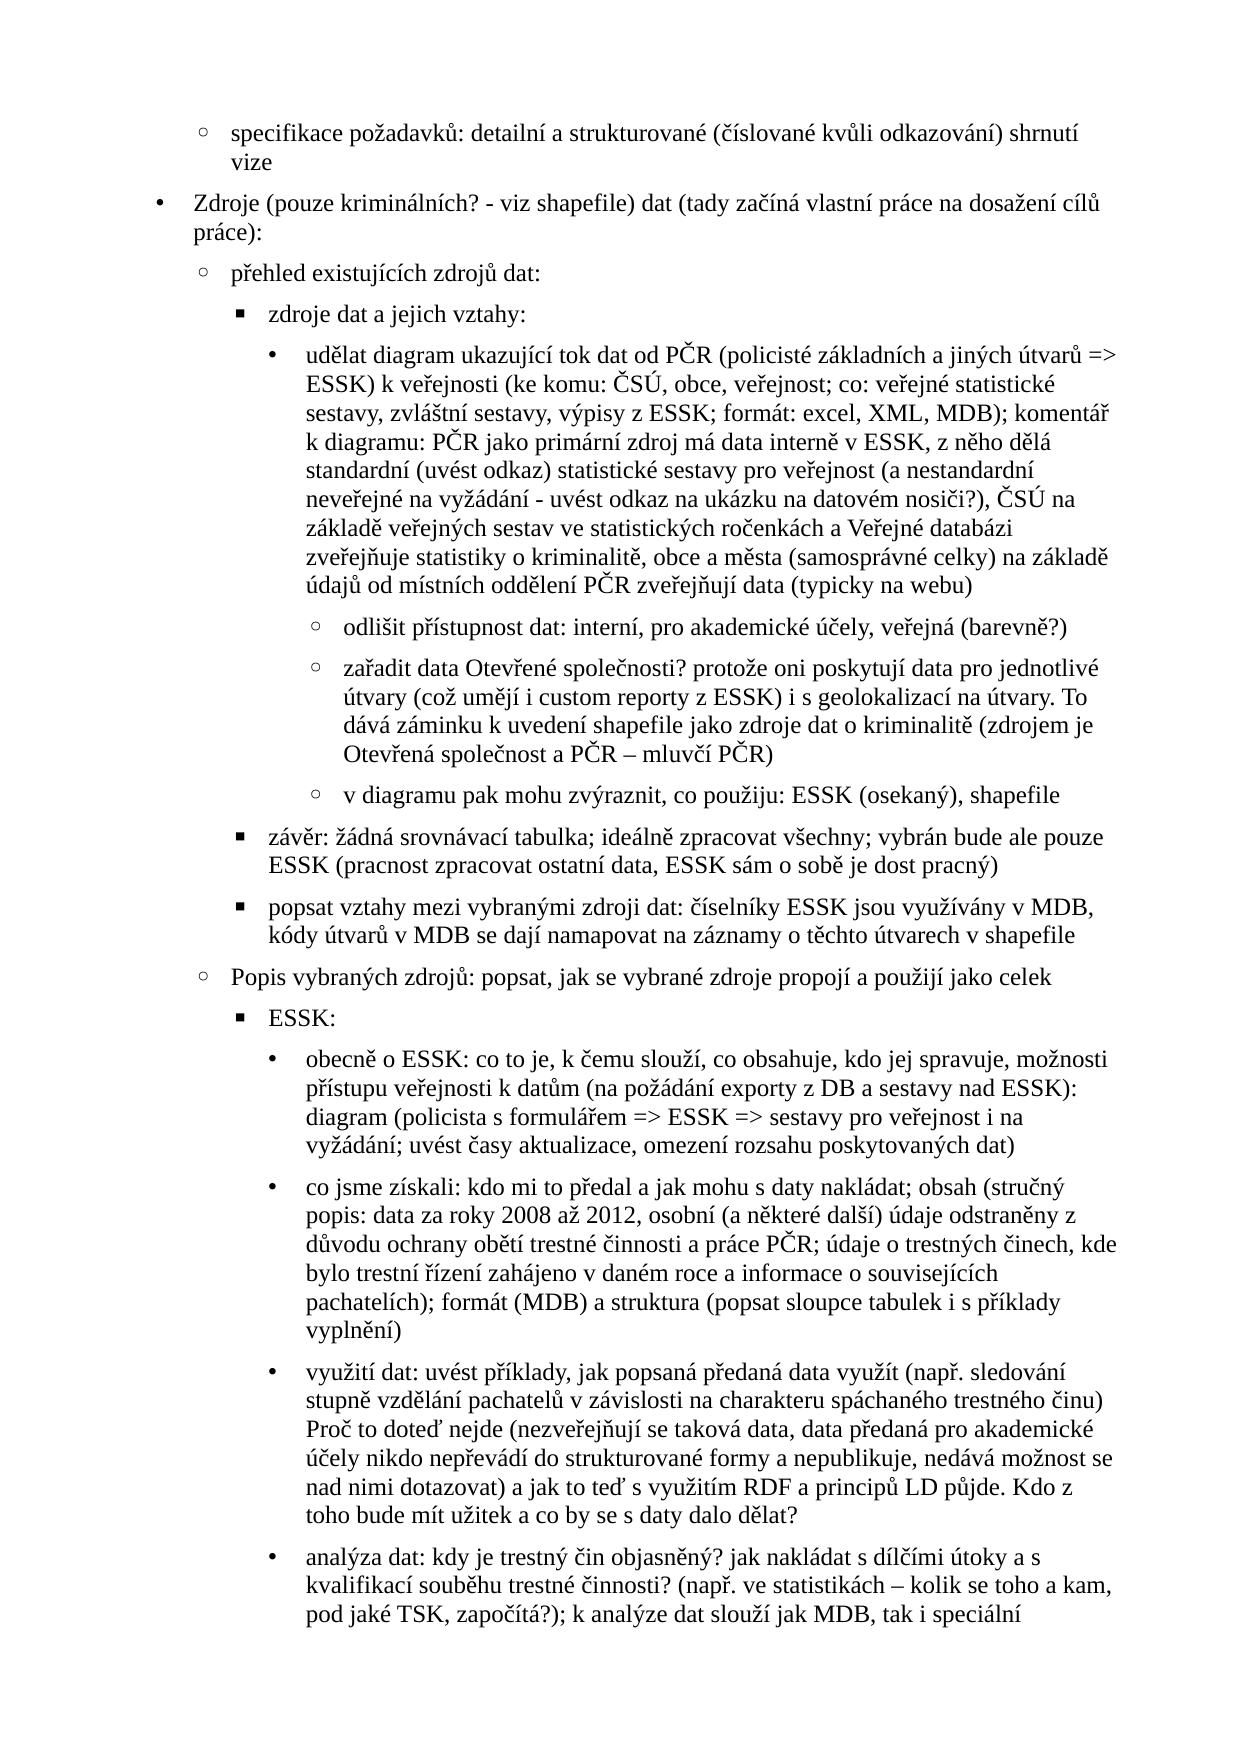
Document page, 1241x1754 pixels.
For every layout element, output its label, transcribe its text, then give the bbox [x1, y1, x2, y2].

list co jsme získali: kdo mi to předal a jak mohu s daty nakládat; obsah (stručný popis: data za roky 2008 až 2012, osobní (a některé další) údaje odstraněny z důvodu ochrany obětí trestné činnosti a práce PČR; údaje o trestných činech, kde bylo trestní řízení zahájeno v daném roce a informace o souvisejících pachatelích); formát (MDB) a struktura (popsat sloupce tabulek i s příklady vyplnění) [268, 1172, 1122, 1344]
list Zdroje (pouze kriminálních? - viz shapefile) dat (tady začíná vlastní práce na dosažení cílů práce): [156, 188, 1122, 246]
list obecně o ESSK: co to je, k čemu slouží, co obsahuje, kdo jej spravuje, možnosti přístupu veřejnosti k datům (na požádání exporty z DB a sestavy nad ESSK): diagram (policista s formulářem => ESSK => sestavy pro veřejnost i na vyžádání; uvést časy aktualizace, omezení rozsahu poskytovaných dat) [268, 1044, 1122, 1159]
list závěr: žádná srovnávací tabulka; ideálně zpracovat všechny; vybrán bude ale pouze ESSK (pracnost zpracovat ostatní data, ESSK sám o sobě je dost pracný) [231, 822, 1122, 879]
list ESSK: [231, 1003, 1122, 1032]
list analýza dat: kdy je trestný čin objasněný? jak nakládat s dílčími útoky a s kvalifikací souběhu trestné činnosti? (např. ve statistikách – kolik se toho a kam, pod jaké TSK, započítá?); k analýze dat slouží jak MDB, tak i speciální [268, 1542, 1122, 1628]
list v diagramu pak mohu zvýraznit, co použiju: ESSK (osekaný), shapefile [306, 781, 1122, 809]
list využití dat: uvést příklady, jak popsaná předaná data využít (např. sledování stupně vzdělání pachatelů v závislosti na charakteru spáchaného trestného činu) Proč to doteď nejde (nezveřejňují se taková data, data předaná pro akademické účely nikdo nepřevádí do strukturované formy a nepublikuje, nedává možnost se nad nimi dotazovat) a jak to teď s využitím RDF a principů LD půjde. Kdo z toho bude mít užitek a co by se s daty dalo dělat? [268, 1357, 1122, 1529]
list zařadit data Otevřené společnosti? protože oni poskytují data pro jednotlivé útvary (což umějí i custom reporty z ESSK) i s geolokalizací na útvary. To dává záminku k uvedení shapefile jako zdroje dat o kriminalitě (zdrojem je Otevřená společnost a PČR – mluvčí PČR) [306, 653, 1122, 768]
list popsat vztahy mezi vybranými zdroji dat: číselníky ESSK jsou využívány v MDB, kódy útvarů v MDB se dají namapovat na záznamy o těchto útvarech v shapefile [231, 892, 1122, 949]
list přehled existujících zdrojů dat: [193, 258, 1122, 287]
list zdroje dat a jejich vztahy: [231, 299, 1122, 328]
list specifikace požadavků: detailní a strukturované (číslované kvůli odkazování) shrnutí vize [193, 118, 1122, 176]
list Popis vybraných zdrojů: popsat, jak se vybrané zdroje propojí a použijí jako celek [193, 962, 1122, 991]
list odlišit přístupnost dat: interní, pro akademické účely, veřejná (barevně?) [306, 612, 1122, 641]
list udělat diagram ukazující tok dat od PČR (policisté základních a jiných útvarů => ESSK) k veřejnosti (ke komu: ČSÚ, obce, veřejnost; co: veřejné statistické sestavy, zvláštní sestavy, výpisy z ESSK; formát: excel, XML, MDB); komentář k diagramu: PČR jako primární zdroj má data interně v ESSK, z něho dělá standardní (uvést odkaz) statistické sestavy pro veřejnost (a nestandardní neveřejné na vyžádání - uvést odkaz na ukázku na datovém nosiči?), ČSÚ na základě veřejných sestav ve statistických ročenkách a Veřejné databázi zveřejňuje statistiky o kriminalitě, obce a města (samosprávné celky) na základě údajů od místních oddělení PČR zveřejňují data (typicky na webu) [268, 341, 1122, 599]
